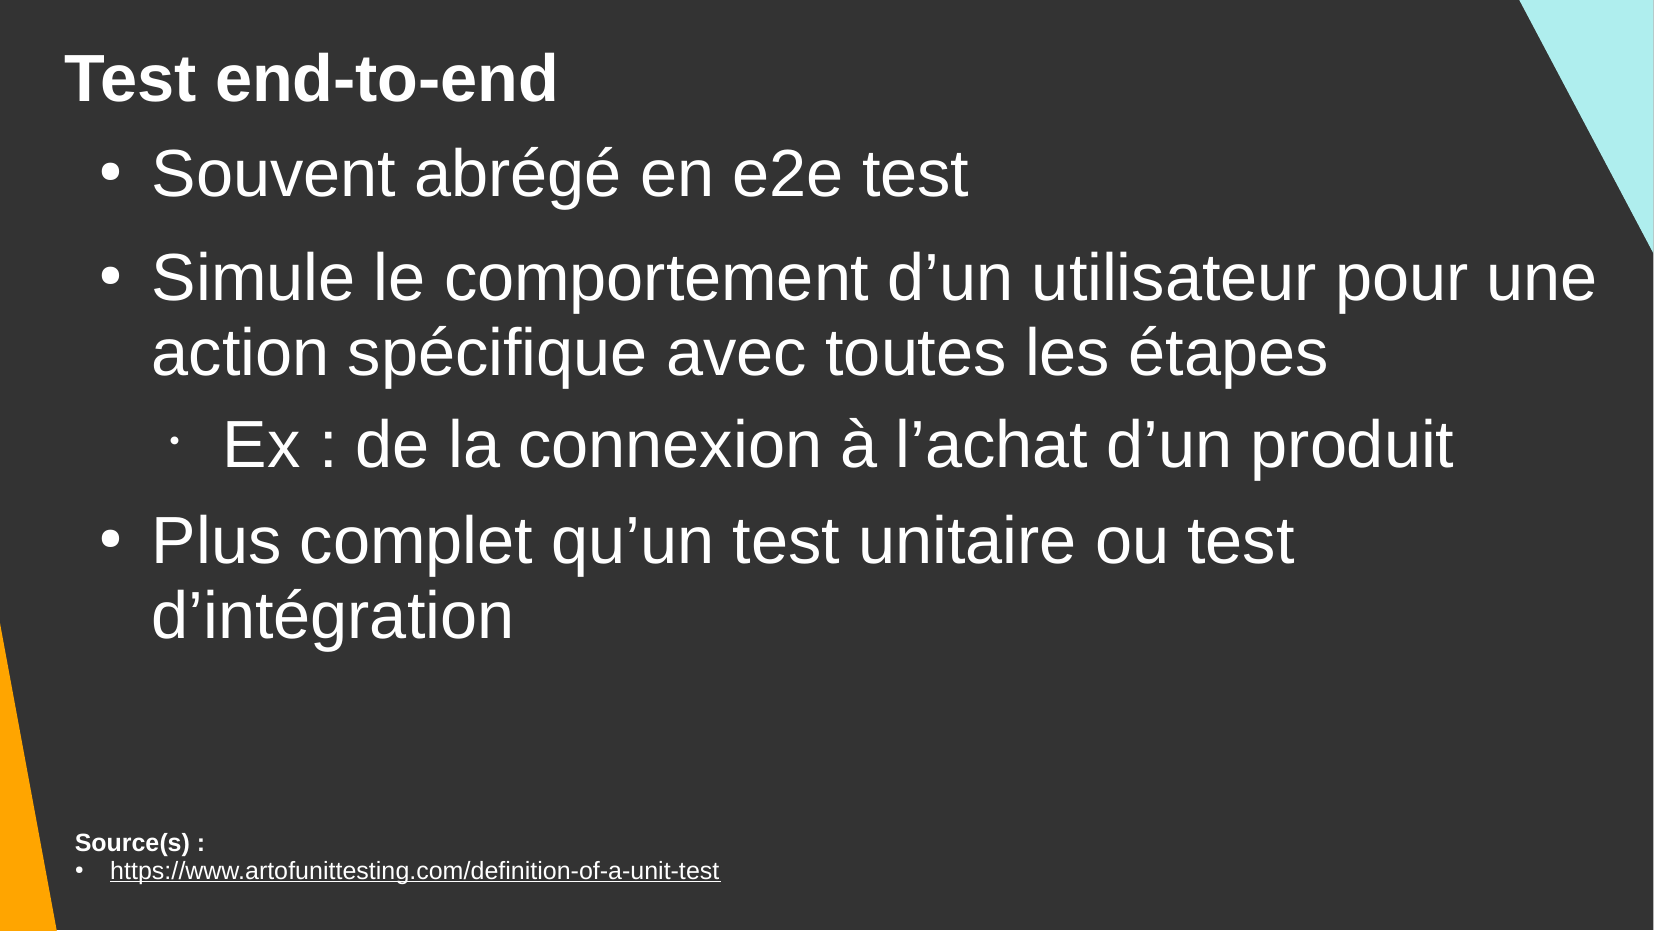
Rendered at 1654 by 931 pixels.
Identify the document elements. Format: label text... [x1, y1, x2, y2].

text_box [1519, 0, 1654, 255]
text_box [0, 623, 57, 931]
text_box Source(s) : https://www.artofunittesting.com/definition-of-a-unit-test [60, 821, 1546, 906]
title Test end-to-end [64, 40, 1075, 116]
list Souvent abrégé en e2e test Simule le comportement d’un utilisateur pour une action spécifique avec toutes les étapes Ex : de la connexion à l’achat d’un produit Plus complet qu’un test unitaire ou test d’intégration [80, 135, 1620, 745]
